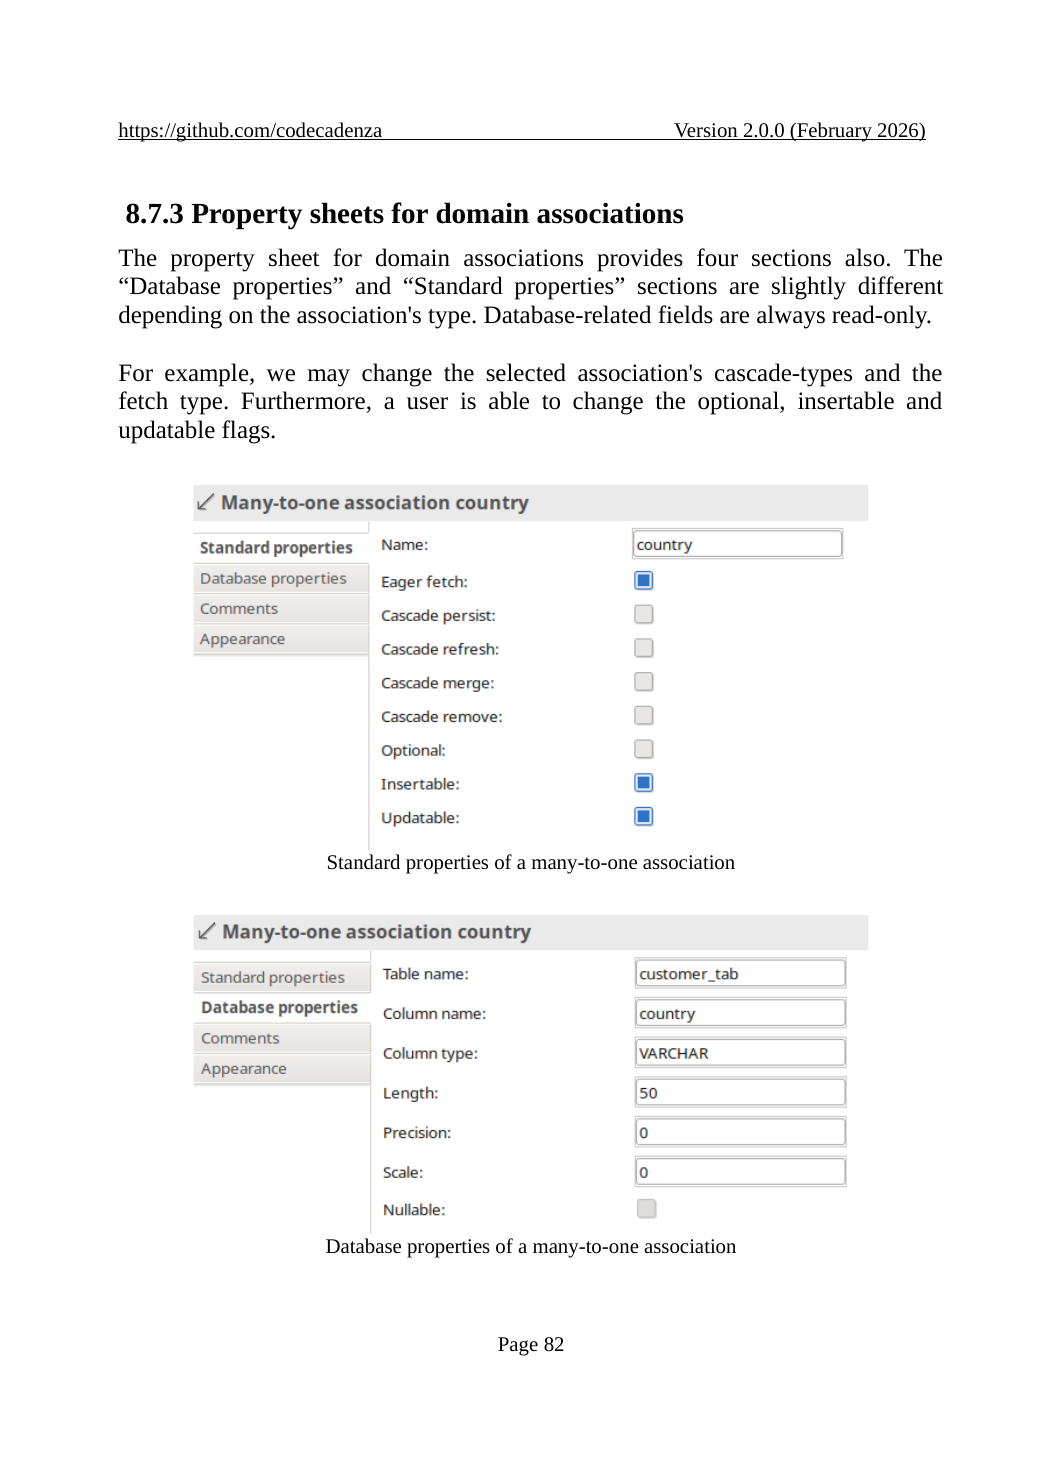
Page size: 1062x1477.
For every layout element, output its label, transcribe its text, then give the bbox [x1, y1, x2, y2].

text Standard properties of a many-to-one association [193, 850, 868, 874]
subtitle Property sheets for domain associations [118, 197, 944, 230]
text Database properties of a many-to-one association [193, 1234, 868, 1258]
text The property sheet for domain associations provides four sections also. The “Database properties” and “Standard properties” sections are slightly different depending on the association's type. Database-related fields are always read-only. [118, 243, 944, 329]
picture [193, 915, 869, 1234]
text For example, we may change the selected association's cascade-types and the fetch type. Furthermore, a user is able to change the optional, insertable and updatable flags. [118, 358, 944, 444]
picture [193, 485, 869, 850]
